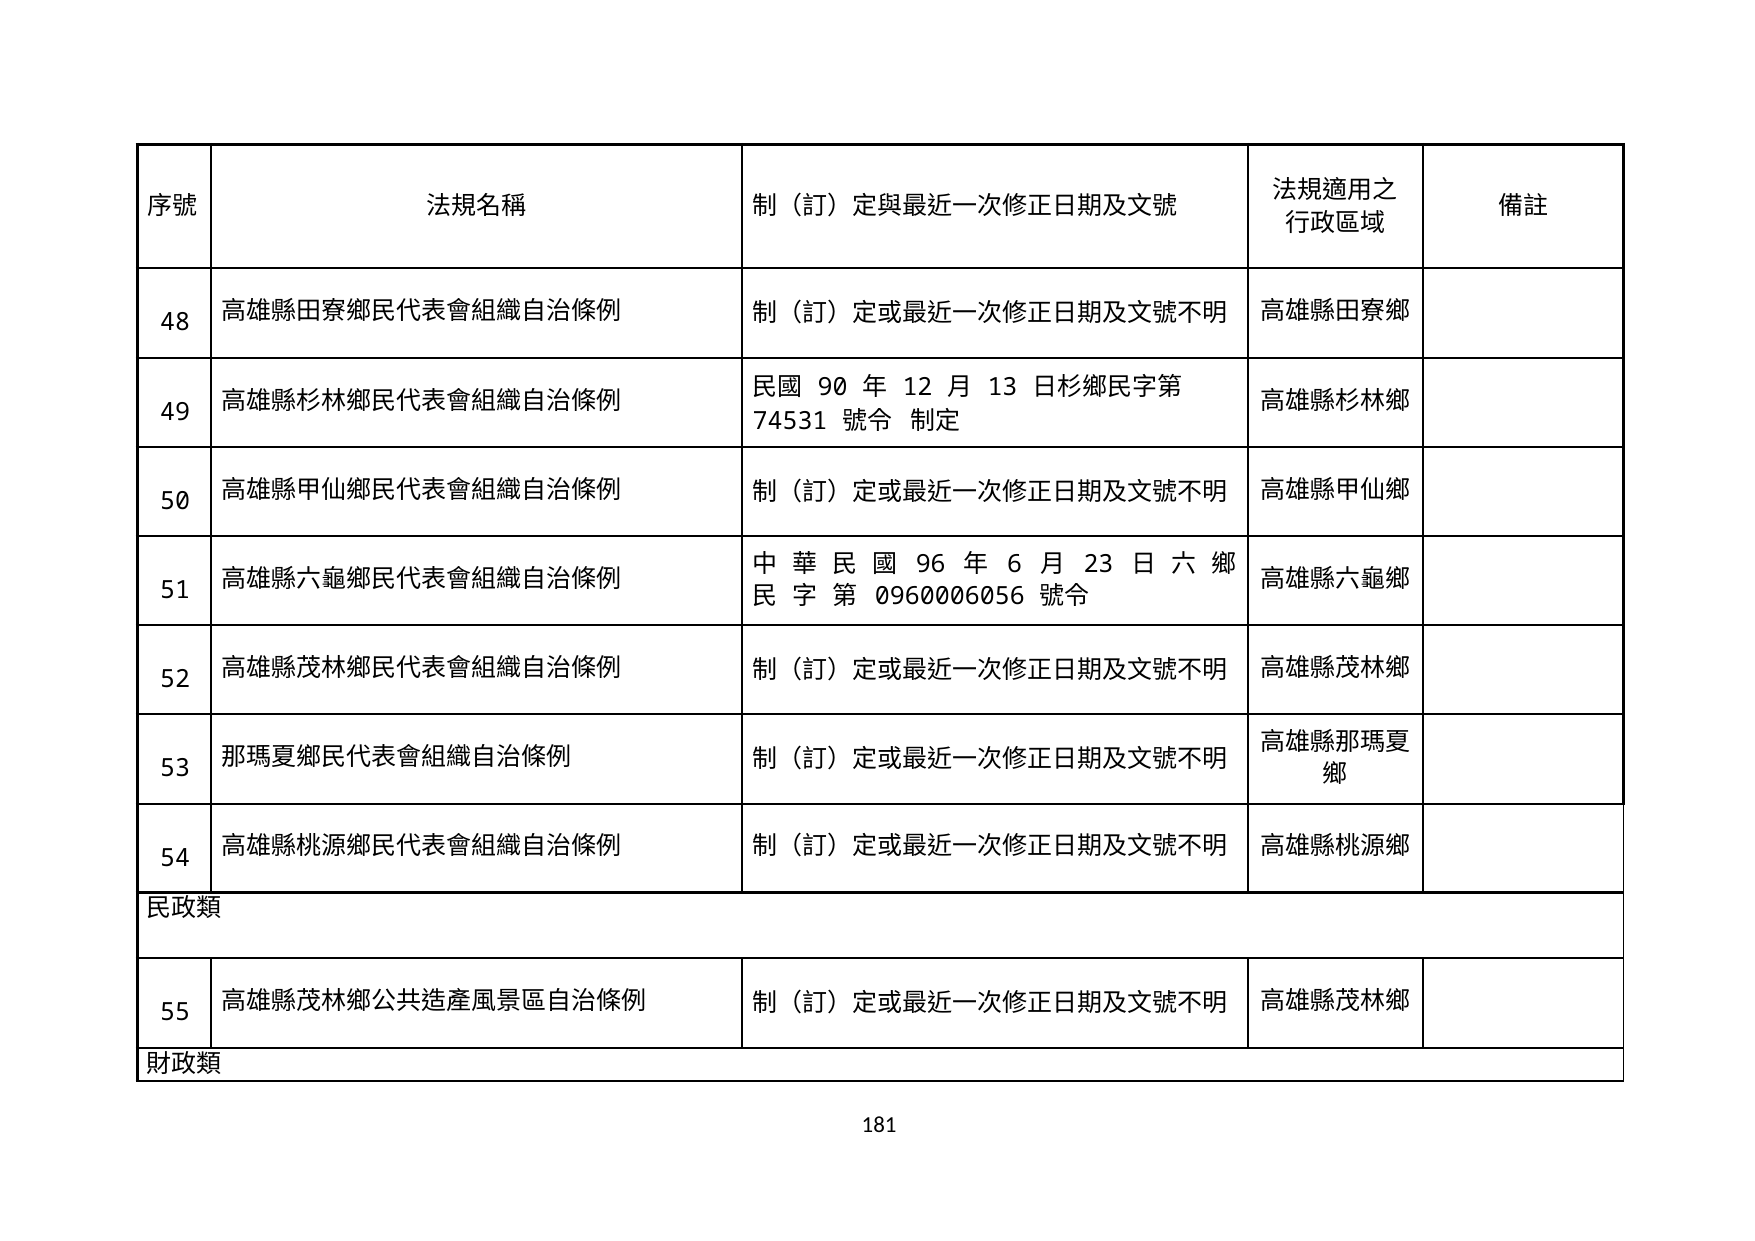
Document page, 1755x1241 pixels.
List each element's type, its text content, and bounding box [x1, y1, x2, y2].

table_cell 制（訂）定或最近一次修正日期及文號不明 [743, 715, 1247, 802]
table_cell [742, 1049, 1248, 1080]
table_cell [1423, 1049, 1623, 1080]
table_cell [1424, 715, 1622, 802]
table_cell 財政類 [139, 1049, 742, 1080]
table_cell 48 [139, 269, 210, 357]
table_header 制（訂）定與最近一次修正日期及文號 [743, 146, 1247, 267]
table_cell [1424, 359, 1622, 446]
table_cell 51 [139, 537, 210, 624]
table_cell 高雄縣茂林鄉 [1249, 959, 1422, 1047]
table_cell [1424, 448, 1622, 535]
table_cell 高雄縣茂林鄉公共造產風景區自治條例 [212, 959, 741, 1047]
table_cell [1424, 959, 1623, 1047]
table_cell [1423, 894, 1623, 957]
table_cell 高雄縣田寮鄉民代表會組織自治條例 [212, 269, 741, 357]
table_cell 高雄縣甲仙鄉 [1249, 448, 1422, 535]
table_cell 高雄縣桃源鄉民代表會組織自治條例 [212, 805, 741, 891]
table_cell 高雄縣茂林鄉 [1249, 626, 1422, 713]
table_cell 制（訂）定或最近一次修正日期及文號不明 [743, 805, 1247, 891]
table_cell 那瑪夏鄉民代表會組織自治條例 [212, 715, 741, 802]
table_cell 高雄縣六龜鄉 [1249, 537, 1422, 624]
table_cell [742, 894, 1248, 957]
table_cell 49 [139, 359, 210, 446]
table_cell 54 [139, 805, 210, 891]
table_header 序號 [139, 146, 210, 267]
table_header 法規名稱 [212, 146, 741, 267]
table_cell 高雄縣茂林鄉民代表會組織自治條例 [212, 626, 741, 713]
table_cell 制（訂）定或最近一次修正日期及文號不明 [743, 269, 1247, 357]
table_cell 高雄縣杉林鄉 [1249, 359, 1422, 446]
table_cell 高雄縣杉林鄉民代表會組織自治條例 [212, 359, 741, 446]
table_cell 52 [139, 626, 210, 713]
table_cell [1424, 269, 1622, 357]
table_header 備註 [1424, 146, 1622, 267]
table_cell 制（訂）定或最近一次修正日期及文號不明 [743, 448, 1247, 535]
table_cell 55 [139, 959, 210, 1047]
table_cell 民國 90 年 12 月 13 日杉鄉民字第 74531 號令 制定 [743, 359, 1247, 446]
table_header 法規適用之 行政區域 [1249, 146, 1422, 267]
table_cell 制（訂）定或最近一次修正日期及文號不明 [743, 959, 1247, 1047]
table_cell 高雄縣田寮鄉 [1249, 269, 1422, 357]
table_cell [1424, 805, 1623, 891]
table_cell [1248, 1049, 1423, 1080]
table_cell 高雄縣六龜鄉民代表會組織自治條例 [212, 537, 741, 624]
table_cell 53 [139, 715, 210, 802]
table_cell 民政類 [139, 894, 742, 957]
table_cell [1424, 537, 1622, 624]
table_cell 制（訂）定或最近一次修正日期及文號不明 [743, 626, 1247, 713]
table_cell 高雄縣那瑪夏 鄉 [1249, 715, 1422, 802]
table_cell 中 華 民 國 96 年 6 月 23 日 六 鄉 民 字 第 0960006056 號令 [743, 537, 1247, 624]
table_cell 50 [139, 448, 210, 535]
table_cell [1424, 626, 1622, 713]
table_cell 高雄縣桃源鄉 [1249, 805, 1422, 891]
table_cell [1248, 894, 1423, 957]
table_cell 高雄縣甲仙鄉民代表會組織自治條例 [212, 448, 741, 535]
